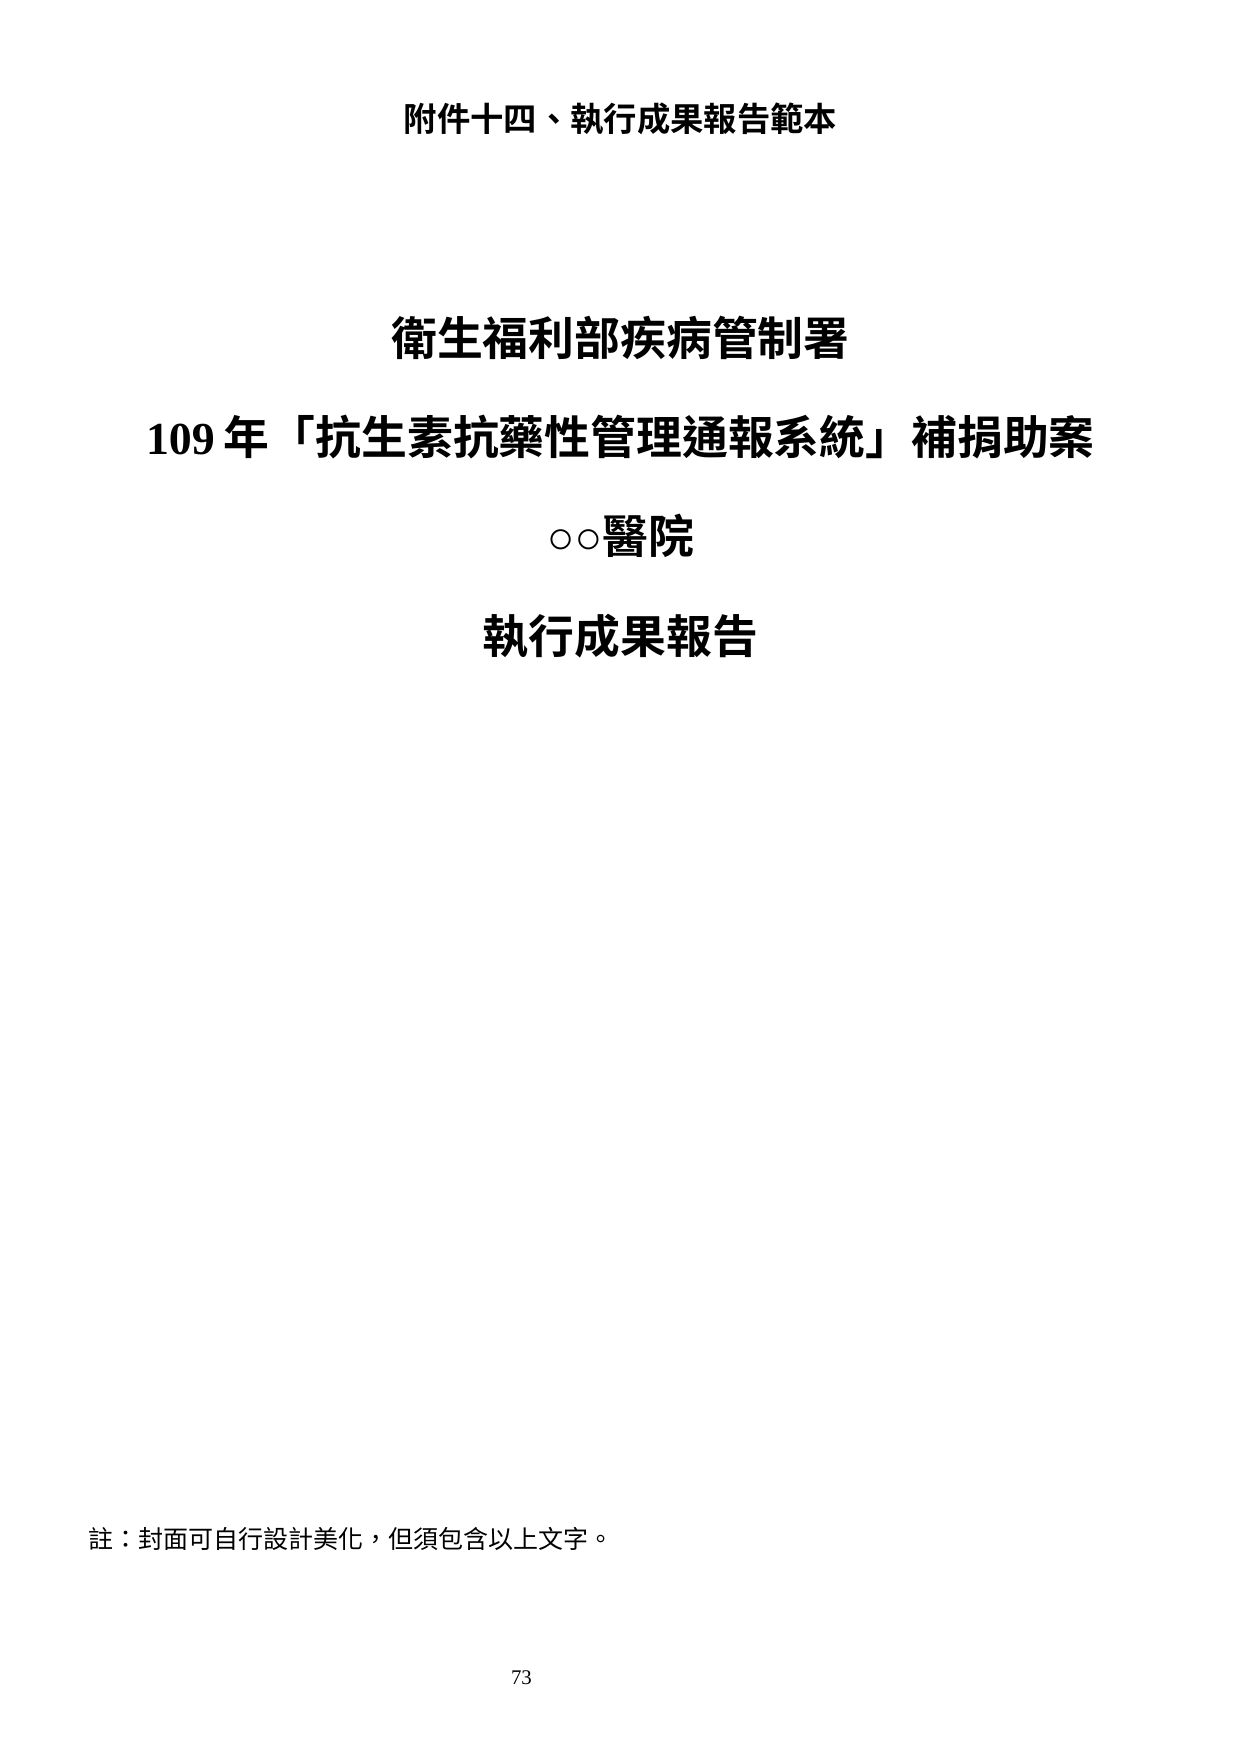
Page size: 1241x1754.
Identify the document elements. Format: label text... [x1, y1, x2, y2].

text 執行成果報告 [89, 600, 1152, 667]
subtitle 附件十四、執行成果報告範本 [89, 90, 1152, 142]
text 109年「抗生素抗藥性管理通報系統」補捐助案 [89, 401, 1152, 468]
text 註：封面可自行設計美化，但須包含以上文字。 [89, 1519, 1152, 1555]
text 衛生福利部疾病管制署 [89, 302, 1152, 368]
text ○○醫院 [89, 501, 1152, 567]
